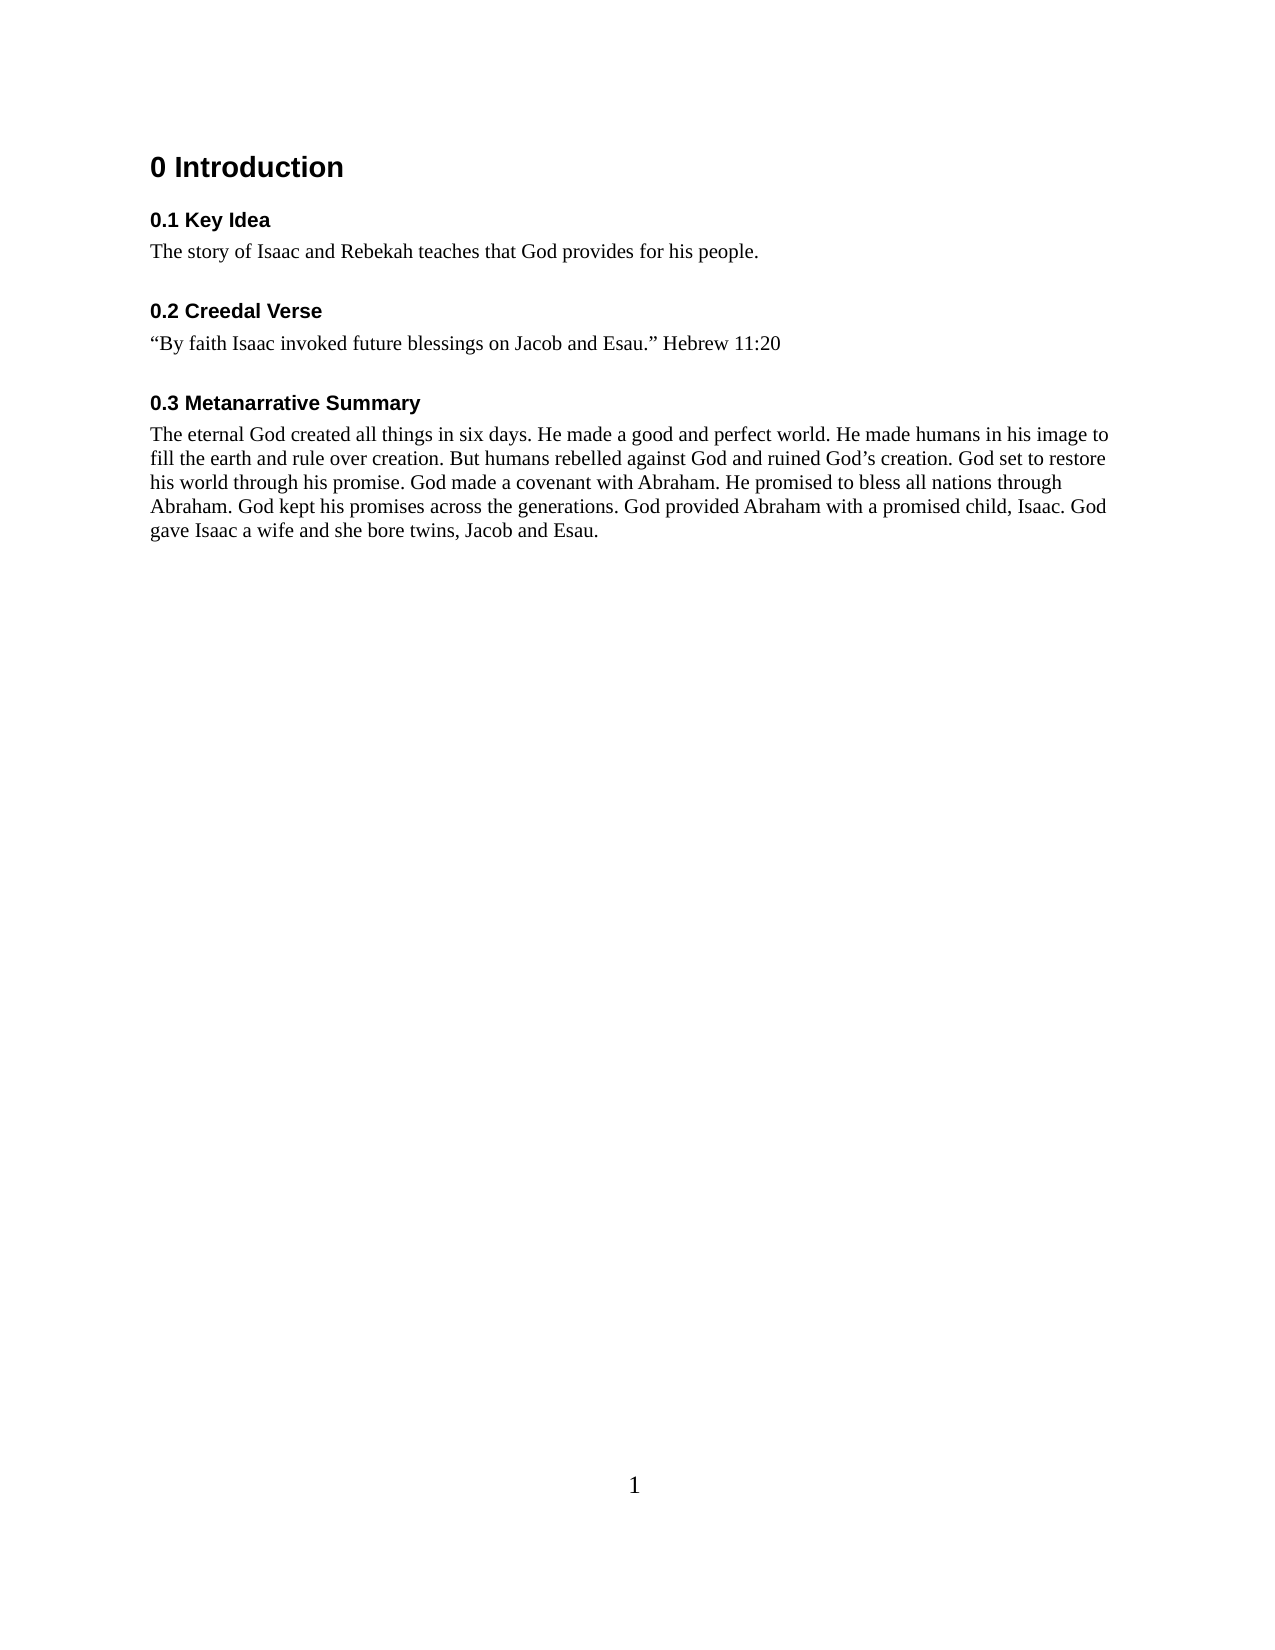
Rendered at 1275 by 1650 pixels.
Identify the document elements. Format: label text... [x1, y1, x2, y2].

text The eternal God created all things in six days. He made a good and perfect world. He made humans in his image to fill the earth and rule over creation. But humans rebelled against God and ruined God’s creation. God set to restore his world through his promise. God made a covenant with Abraham. He promised to bless all nations through Abraham. God kept his promises across the generations. God provided Abraham with a promised child, Isaac. God gave Isaac a wife and she bore twins, Jacob and Esau. [150, 422, 1125, 542]
subtitle 0.2 Creedal Verse [150, 299, 1125, 323]
subtitle 0.3 Metanarrative Summary [150, 390, 1125, 414]
subtitle 0 Introduction [150, 150, 1125, 183]
text The story of Isaac and Rebekah teaches that God provides for his people. [150, 239, 1125, 263]
subtitle 0.1 Key Idea [150, 207, 1125, 231]
text “By faith Isaac invoked future blessings on Jacob and Esau.” Hebrew 11:20 [150, 330, 1125, 354]
